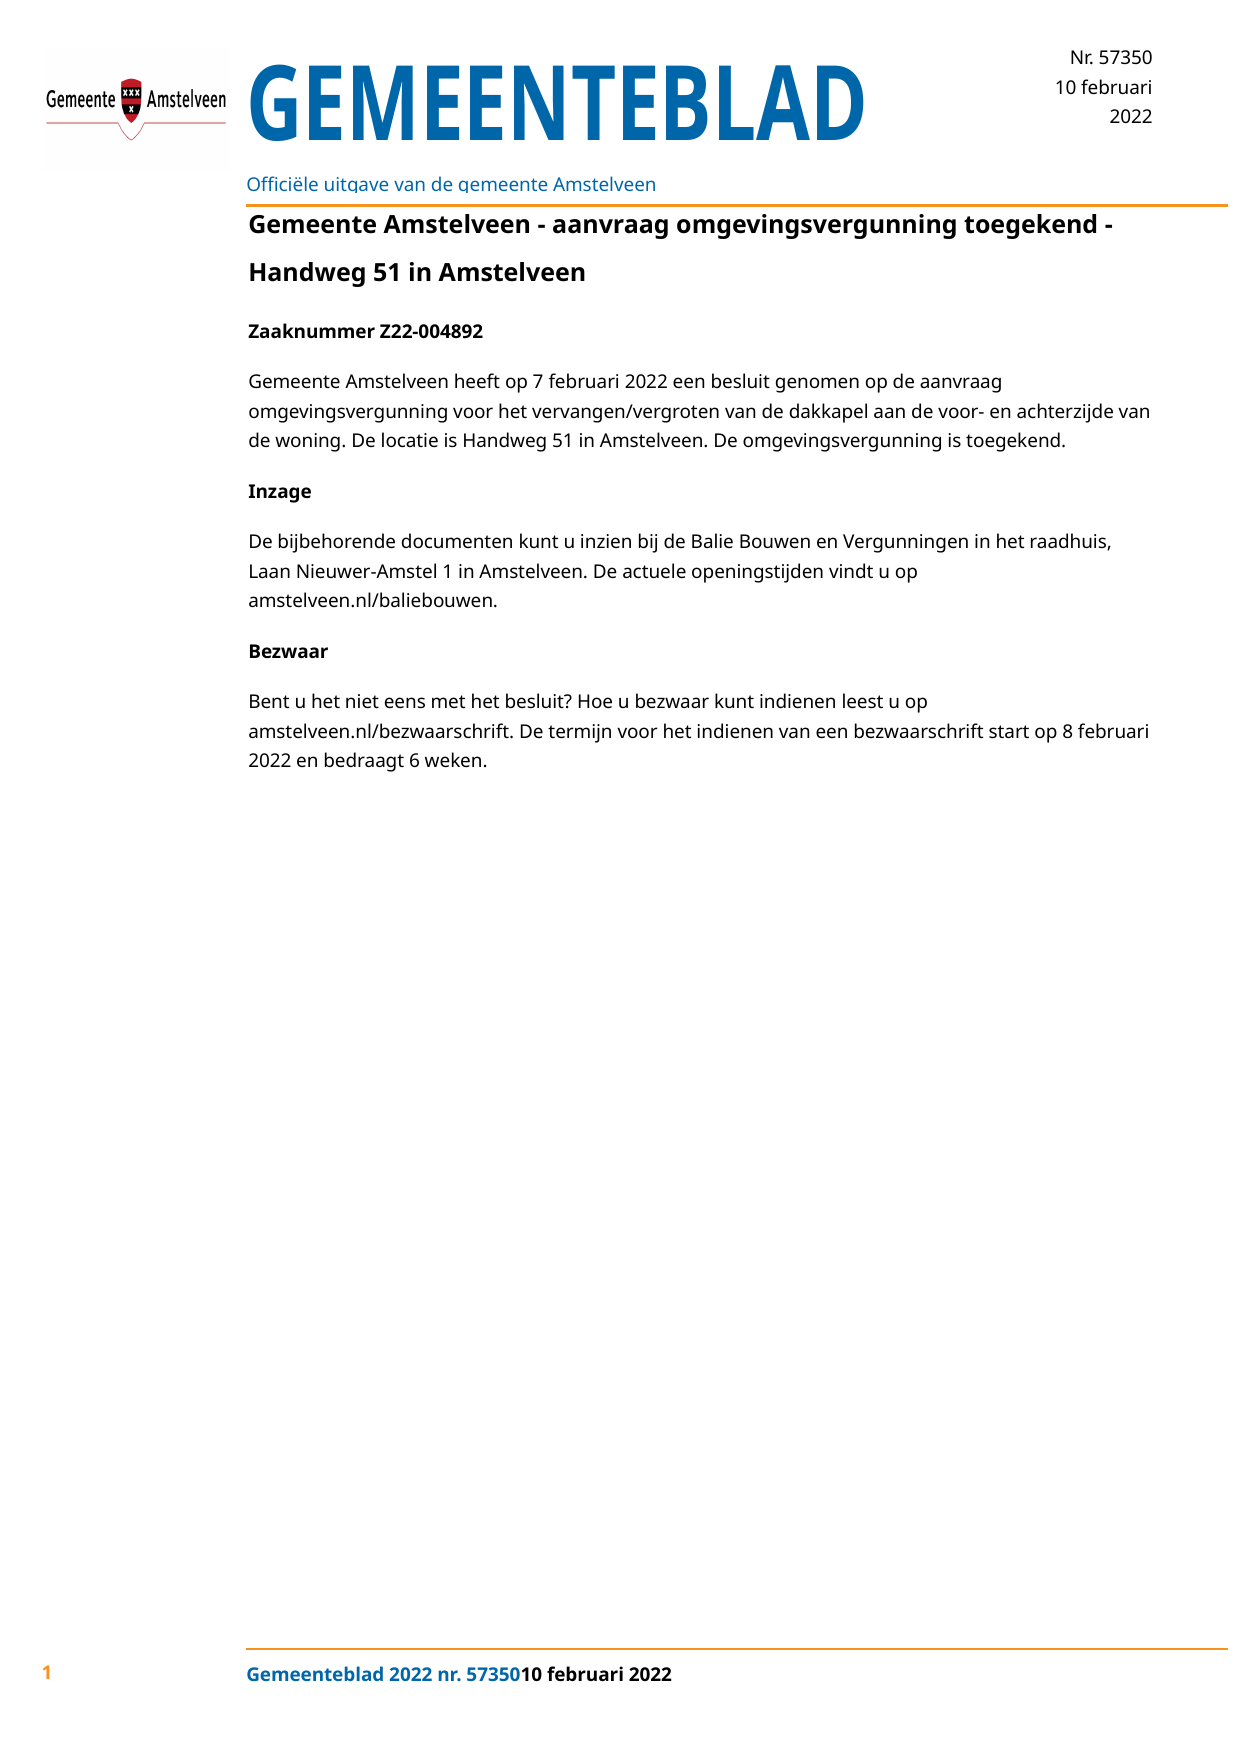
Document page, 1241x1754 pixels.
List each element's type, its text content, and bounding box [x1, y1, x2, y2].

text Gemeente Amstelveen heeft op 7 februari 2022 een besluit genomen op de aanvraag omgevingsvergunning voor het vervangen/vergroten van de dakkapel aan de voor- en achterzijde van de woning. De locatie is Handweg 51 in Amstelveen. De omgevingsvergunning is toegekend. [248, 368, 1152, 453]
picture [41, 47, 231, 172]
text Zaaknummer Z22-004892 [248, 318, 1152, 344]
text Bent u het niet eens met het besluit? Hoe u bezwaar kunt indienen leest u op amstelveen.nl/bezwaarschrift. De termijn voor het indienen van een bezwaarschrift start op 8 februari 2022 en bedraagt 6 weken. [248, 688, 1152, 773]
text Inzage [248, 478, 1152, 504]
text De bijbehorende documenten kunt u inzien bij de Balie Bouwen en Vergunningen in het raadhuis, Laan Nieuwer-Amstel 1 in Amstelveen. De actuele openingstijden vindt u op amstelveen.nl/baliebouwen. [248, 528, 1152, 613]
text Bezwaar [248, 638, 1152, 664]
text Gemeente Amstelveen - aanvraag omgevingsvergunning toegekend - Handweg 51 in Amstelveen [248, 207, 1152, 288]
